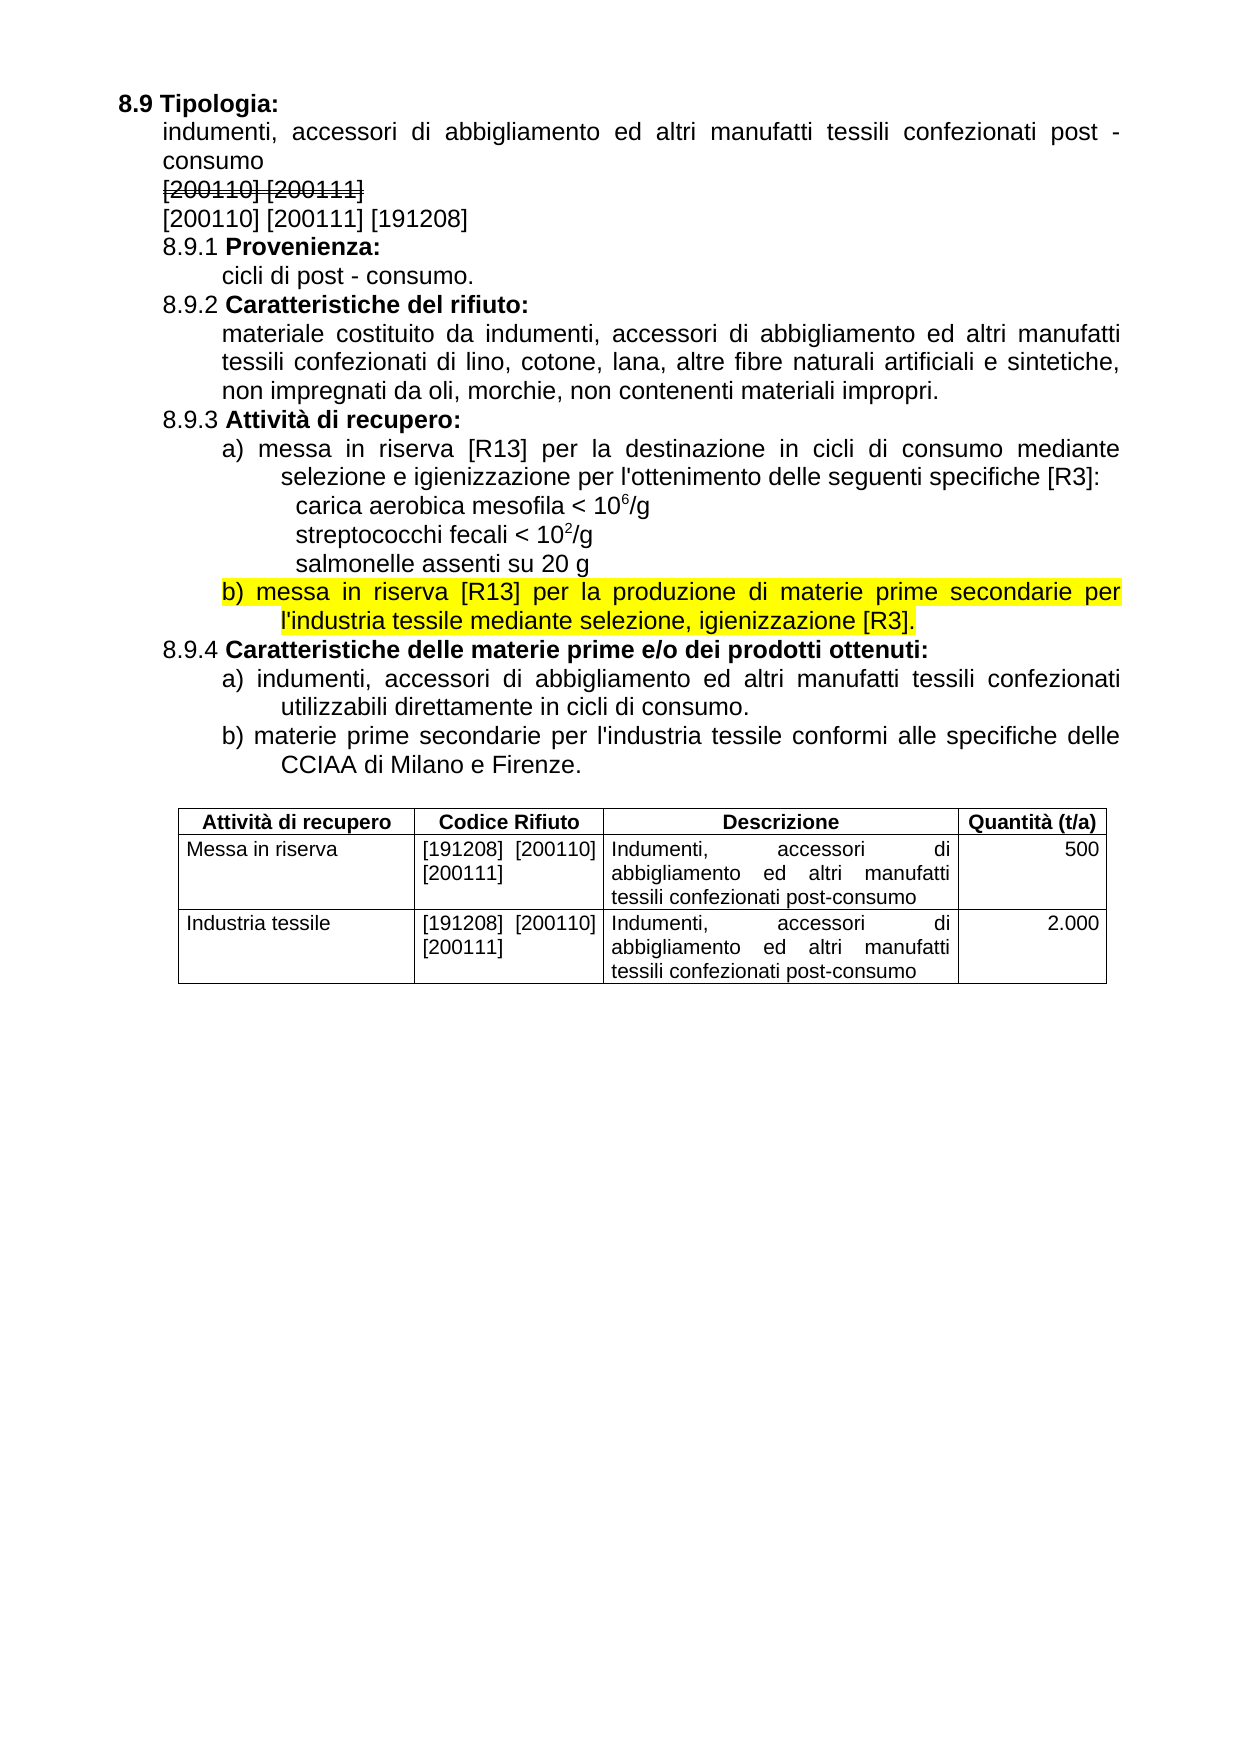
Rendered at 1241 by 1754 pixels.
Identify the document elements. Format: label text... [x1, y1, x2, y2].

table_cell Messa in riserva [179, 835, 414, 908]
table_header Codice Rifiuto [415, 809, 603, 834]
table_cell Indumenti, accessori di abbigliamento ed altri manufatti tessili confezionati post-consumo [604, 910, 958, 983]
text [200110] [200111] [162, 175, 1122, 204]
text b) materie prime secondarie per l'industria tessile conformi alle specifiche delle CCIAA di Milano e Firenze. [222, 721, 1122, 779]
table_cell 500 [959, 835, 1106, 908]
text a) indumenti, accessori di abbigliamento ed altri manufatti tessili confezionati utilizzabili direttamente in cicli di consumo. [222, 664, 1122, 721]
table_header Quantità (t/a) [959, 809, 1106, 834]
text salmonelle assenti su 20 g [295, 549, 1122, 577]
text materiale costituito da indumenti, accessori di abbigliamento ed altri manufatti tessili confezionati di lino, cotone, lana, altre fibre naturali artificiali e sintetiche, non impregnati da oli, morchie, non contenenti materiali impropri. [222, 319, 1122, 405]
text 8.9.3 Attività di recupero: [162, 405, 1122, 434]
text [200110] [200111] [191208] [162, 204, 1122, 232]
table_cell 2.000 [959, 910, 1106, 983]
table_cell [191208] [200110] [200111] [415, 910, 603, 983]
table_header Descrizione [604, 809, 958, 834]
text 8.9.4 Caratteristiche delle materie prime e/o dei prodotti ottenuti: [162, 635, 1122, 664]
text cicli di post - consumo. [222, 261, 1122, 290]
text a) messa in riserva [R13] per la destinazione in cicli di consumo mediante selezione e igienizzazione per l'ottenimento delle seguenti specifiche [R3]: [222, 434, 1122, 491]
text 8.9.1 Provenienza: [162, 232, 1122, 261]
text indumenti, accessori di abbigliamento ed altri manufatti tessili confezionati post - consumo [162, 117, 1122, 175]
table_cell Industria tessile [179, 910, 414, 983]
subtitle 8.9 Tipologia: [118, 89, 1122, 117]
table_header Attività di recupero [179, 809, 414, 834]
text 8.9.2 Caratteristiche del rifiuto: [162, 290, 1122, 319]
text carica aerobica mesofila < 106/g [295, 491, 1122, 520]
table_cell Indumenti, accessori di abbigliamento ed altri manufatti tessili confezionati post-consumo [604, 835, 958, 908]
table_cell [191208] [200110] [200111] [415, 835, 603, 908]
text b) messa in riserva [R13] per la produzione di materie prime secondarie per l'industria tessile mediante selezione, igienizzazione [R3]. [222, 577, 1122, 635]
text streptococchi fecali < 102/g [295, 520, 1122, 549]
